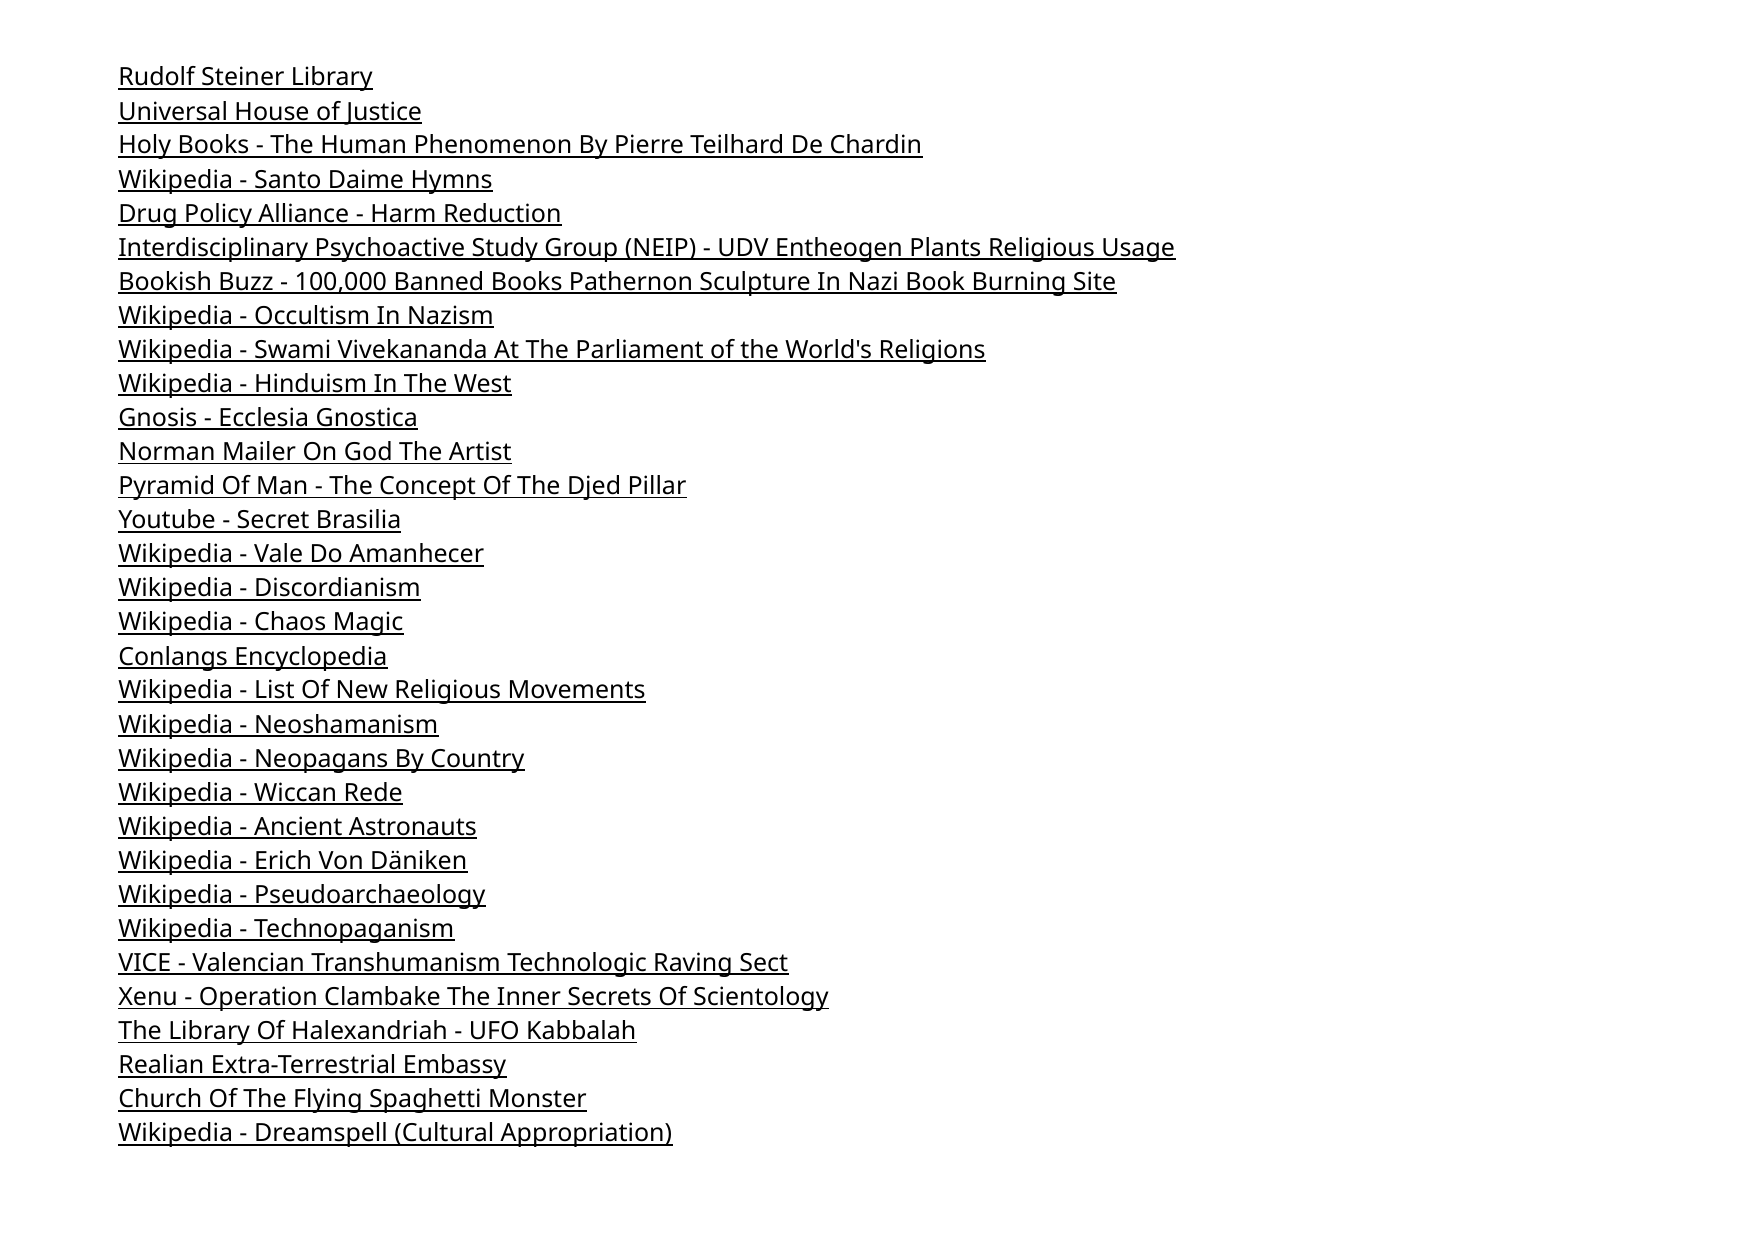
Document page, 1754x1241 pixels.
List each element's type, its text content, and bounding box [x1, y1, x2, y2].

subtitle Conlangs Encyclopedia [118, 638, 1695, 672]
subtitle Wikipedia - Chaos Magic [118, 604, 1695, 638]
subtitle Wikipedia - Vale Do Amanhecer [118, 536, 1695, 570]
subtitle Pyramid Of Man - The Concept Of The Djed Pillar [118, 468, 1695, 502]
subtitle Wikipedia - Erich Von Däniken [118, 842, 1695, 877]
subtitle Wikipedia - Ancient Astronauts [118, 808, 1695, 842]
subtitle Wikipedia - Hinduism In The West [118, 366, 1695, 400]
subtitle Norman Mailer On God The Artist [118, 434, 1695, 468]
subtitle Realian Extra-Terrestrial Embassy [118, 1047, 1695, 1081]
subtitle Wikipedia - Discordianism [118, 570, 1695, 604]
subtitle Universal House of Justice [118, 93, 1695, 127]
subtitle VICE - Valencian Transhumanism Technologic Raving Sect [118, 945, 1695, 979]
subtitle Wikipedia - Technopaganism [118, 911, 1695, 945]
subtitle Wikipedia - List Of New Religious Movements [118, 672, 1695, 706]
subtitle Rudolf Steiner Library [118, 59, 1695, 93]
subtitle Drug Policy Alliance - Harm Reduction [118, 195, 1695, 229]
subtitle Wikipedia - Santo Daime Hymns [118, 161, 1695, 195]
subtitle Bookish Buzz - 100,000 Banned Books Pathernon Sculpture In Nazi Book Burning Site [118, 263, 1695, 297]
subtitle Wikipedia - Neopagans By Country [118, 740, 1695, 774]
subtitle Wikipedia - Occultism In Nazism [118, 297, 1695, 332]
subtitle Holy Books - The Human Phenomenon By Pierre Teilhard De Chardin [118, 127, 1695, 161]
subtitle The Library Of Halexandriah - UFO Kabbalah [118, 1013, 1695, 1047]
subtitle Church Of The Flying Spaghetti Monster [118, 1081, 1695, 1115]
subtitle Interdisciplinary Psychoactive Study Group (NEIP) - UDV Entheogen Plants Religious Usage [118, 229, 1695, 263]
subtitle Gnosis - Ecclesia Gnostica [118, 400, 1695, 434]
subtitle Wikipedia - Swami Vivekananda At The Parliament of the World's Religions [118, 332, 1695, 366]
subtitle Wikipedia - Pseudoarchaeology [118, 877, 1695, 911]
subtitle Youtube - Secret Brasilia [118, 502, 1695, 536]
subtitle Wikipedia - Wiccan Rede [118, 774, 1695, 808]
subtitle Wikipedia - Dreamspell (Cultural Appropriation) [118, 1115, 1695, 1149]
subtitle Xenu - Operation Clambake The Inner Secrets Of Scientology [118, 979, 1695, 1013]
subtitle Wikipedia - Neoshamanism [118, 706, 1695, 740]
